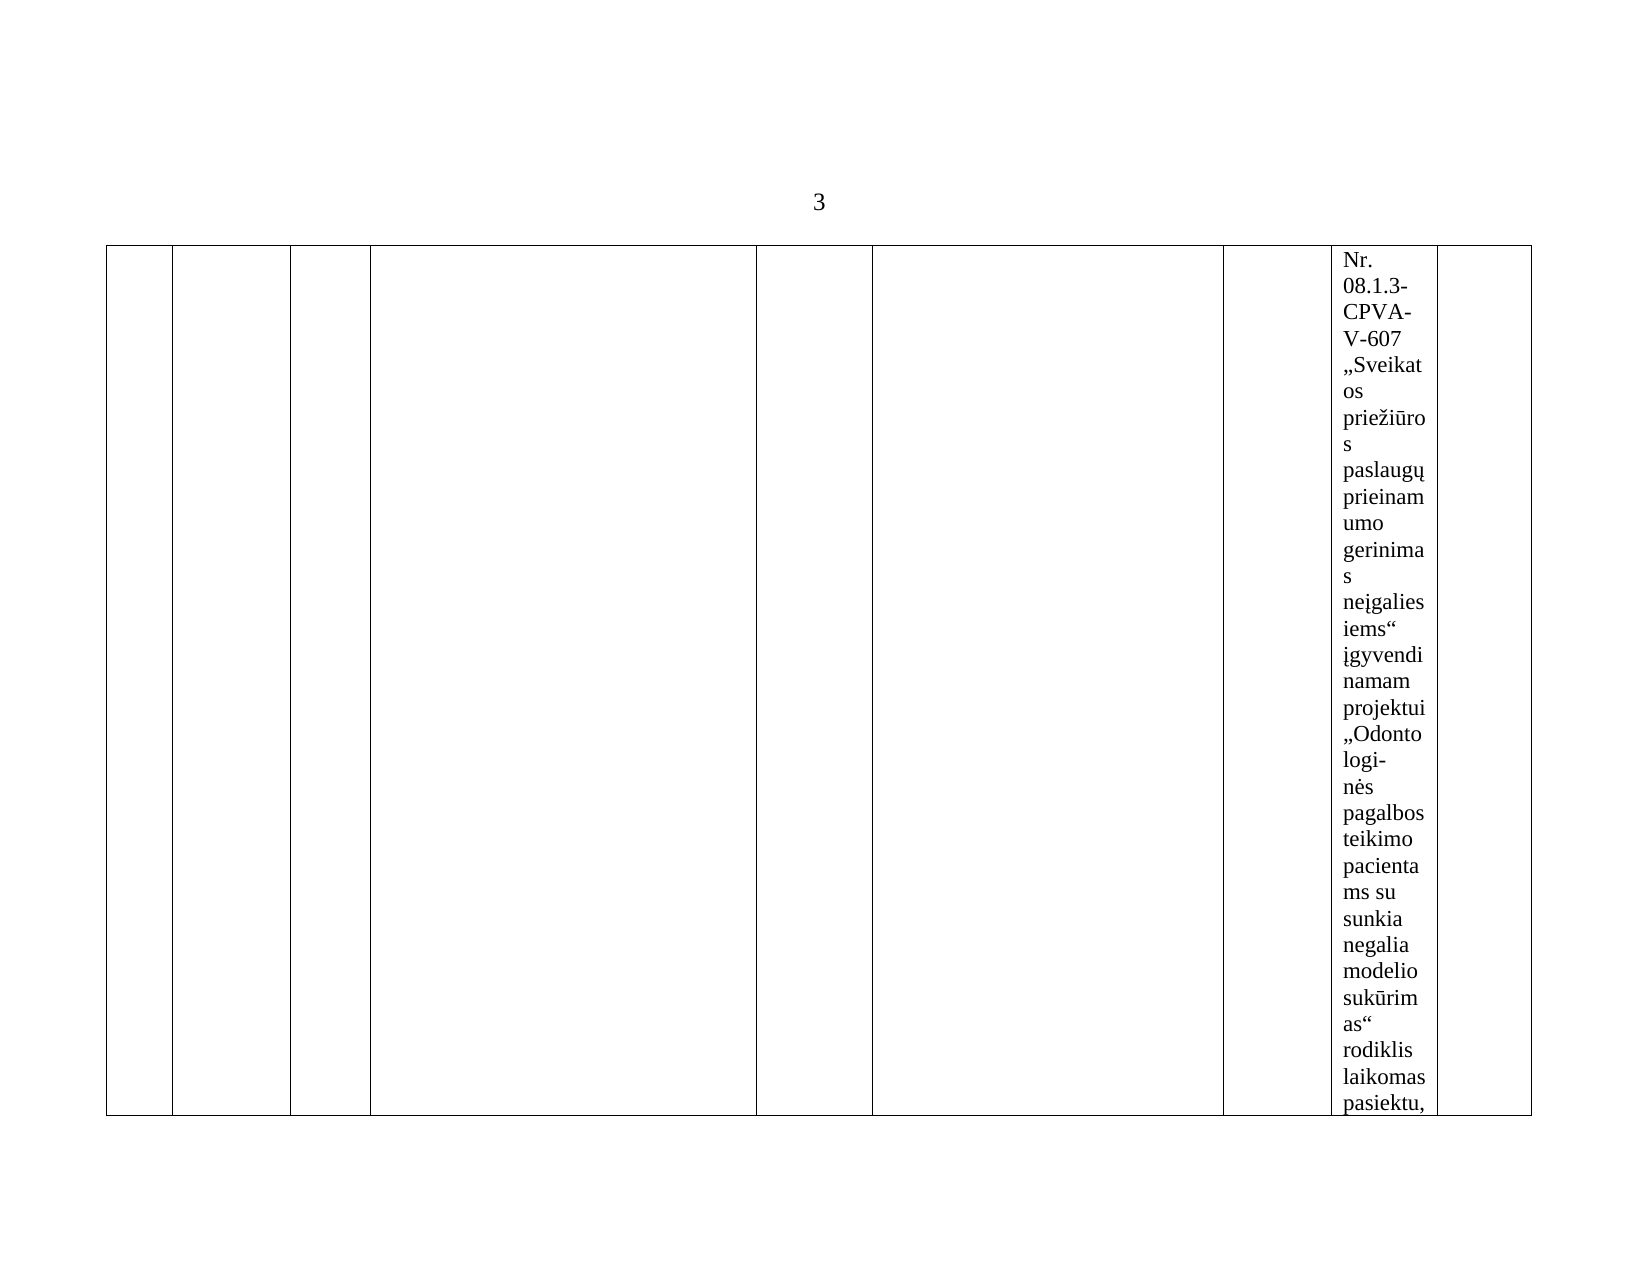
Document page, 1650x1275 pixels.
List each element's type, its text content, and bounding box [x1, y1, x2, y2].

table_cell [1224, 246, 1331, 1115]
table_cell Nr. 08.1.3-CPVA-V-607 „Sveikatos priežiūros paslaugų prieinamumo gerinimas neįgaliesiems“ įgyvendinamam projektui „Odontologi- nės pagalbos teikimo pacientams su sunkia negalia modelio sukūrimas“ rodiklis laikomas pasiektu, [1332, 246, 1437, 1115]
table_cell [107, 246, 172, 1115]
table_cell [1438, 246, 1531, 1115]
table_cell [371, 246, 756, 1115]
table_cell [873, 246, 1223, 1115]
table_cell [757, 246, 872, 1115]
table_cell [291, 246, 370, 1115]
table_cell [173, 246, 290, 1115]
